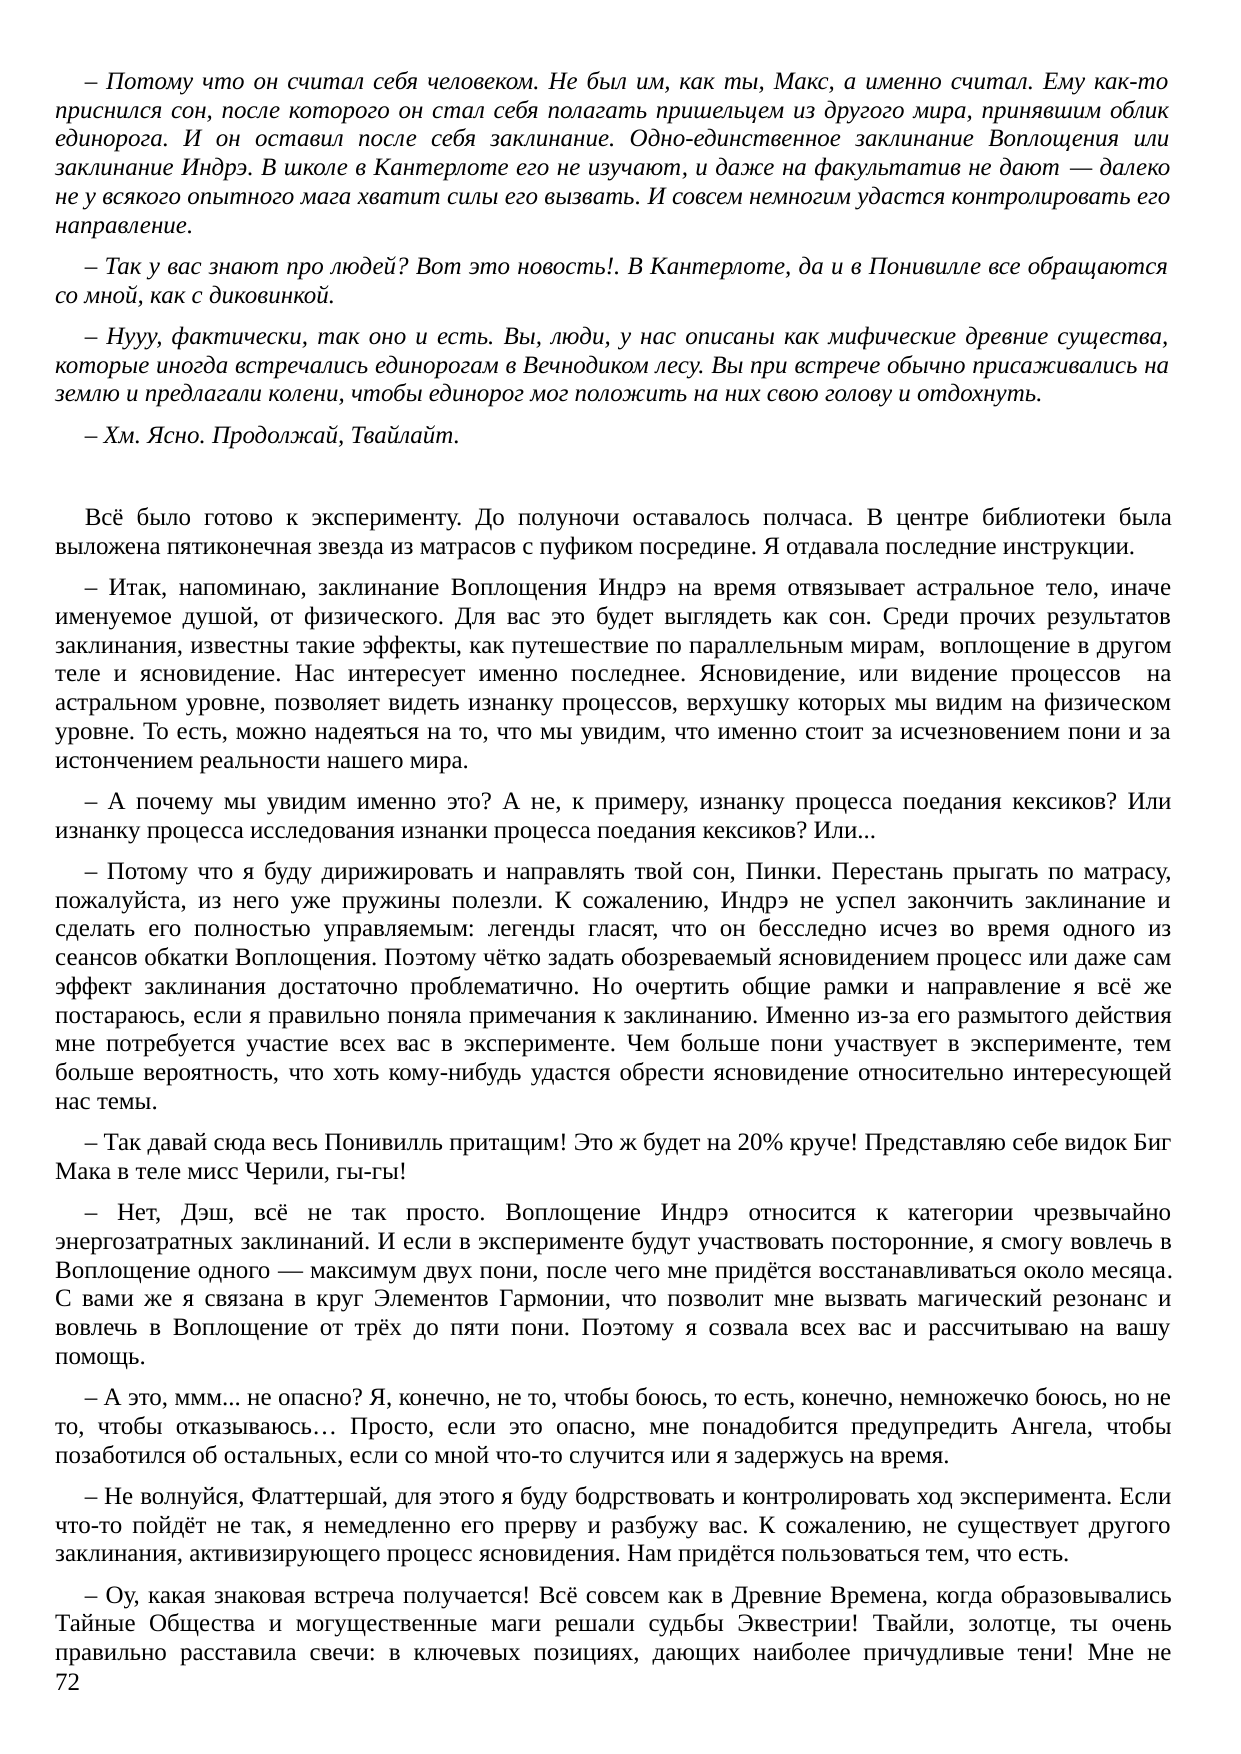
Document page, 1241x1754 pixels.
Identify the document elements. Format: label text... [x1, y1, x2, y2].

text – Нет, Дэш, всё не так просто. Воплощение Индрэ относится к категории чрезвычайно энергозатратных заклинаний. И если в эксперименте будут участвовать посторонние, я смогу вовлечь в Воплощение одного — максимум двух пони, после чего мне придётся восстанавливаться около месяца. С вами же я связана в круг Элементов Гармонии, что позволит мне вызвать магический резонанс и вовлечь в Воплощение от трёх до пяти пони. Поэтому я созвала всех вас и рассчитываю на вашу помощь. [55, 1197, 1173, 1370]
text – Потому что я буду дирижировать и направлять твой сон, Пинки. Перестань прыгать по матрасу, пожалуйста, из него уже пружины полезли. К сожалению, Индрэ не успел закончить заклинание и сделать его полностью управляемым: легенды гласят, что он бесследно исчез во время одного из сеансов обкатки Воплощения. Поэтому чётко задать обозреваемый ясновидением процесс или даже сам эффект заклинания достаточно проблематично. Но очертить общие рамки и направление я всё же постараюсь, если я правильно поняла примечания к заклинанию. Именно из-за его размытого действия мне потребуется участие всех вас в эксперименте. Чем больше пони участвует в эксперименте, тем больше вероятность, что хоть кому-нибудь удастся обрести ясновидение относительно интересующей нас темы. [55, 856, 1173, 1115]
text – Потому что он считал себя человеком. Не был им, как ты, Макс, а именно считал. Ему как-то приснился сон, после которого он стал себя полагать пришельцем из другого мира, принявшим облик единорога. И он оставил после себя заклинание. Одно-единственное заклинание Воплощения или заклинание Индрэ. В школе в Кантерлоте его не изучают, и даже на факультатив не дают — далеко не у всякого опытного мага хватит силы его вызвать. И совсем немногим удастся контролировать его направление. [55, 66, 1173, 238]
text – Хм. Ясно. Продолжай, Твайлайт. [55, 420, 1173, 448]
text – Так у вас знают про людей? Вот это новость!. В Кантерлоте, да и в Понивилле все обращаются со мной, как с диковинкой. [55, 251, 1173, 308]
text – Нууу, фактически, так оно и есть. Вы, люди, у нас описаны как мифические древние существа, которые иногда встречались единорогам в Вечнодиком лесу. Вы при встрече обычно присаживались на землю и предлагали колени, чтобы единорог мог положить на них свою голову и отдохнуть. [55, 321, 1173, 407]
text – Оу, какая знаковая встреча получается! Всё совсем как в Древние Времена, когда образовывались Тайные Общества и могущественные маги решали судьбы Эквестрии! Твайли, золотце, ты очень правильно расставила свечи: в ключевых позициях, дающих наиболее причудливые тени! Мне не [55, 1580, 1173, 1666]
text – Итак, напоминаю, заклинание Воплощения Индрэ на время отвязывает астральное тело, иначе именуемое душой, от физического. Для вас это будет выглядеть как сон. Среди прочих результатов заклинания, известны такие эффекты, как путешествие по параллельным мирам, воплощение в другом теле и ясновидение. Нас интересует именно последнее. Ясновидение, или видение процессов на астральном уровне, позволяет видеть изнанку процессов, верхушку которых мы видим на физическом уровне. То есть, можно надеяться на то, что мы увидим, что именно стоит за исчезновением пони и за истончением реальности нашего мира. [55, 572, 1173, 773]
text Всё было готово к эксперименту. До полуночи оставалось полчаса. В центре библиотеки была выложена пятиконечная звезда из матрасов с пуфиком посредине. Я отдавала последние инструкции. [55, 502, 1173, 560]
text – Не волнуйся, Флаттершай, для этого я буду бодрствовать и контролировать ход эксперимента. Если что-то пойдёт не так, я немедленно его прерву и разбужу вас. К сожалению, не существует другого заклинания, активизирующего процесс ясновидения. Нам придётся пользоваться тем, что есть. [55, 1481, 1173, 1567]
text – Так давай сюда весь Понивилль притащим! Это ж будет на 20% круче! Представляю себе видок Биг Мака в теле мисс Черили, гы-гы! [55, 1127, 1173, 1185]
text – А это, ммм... не опасно? Я, конечно, не то, чтобы боюсь, то есть, конечно, немножечко боюсь, но не то, чтобы отказываюсь… Просто, если это опасно, мне понадобится предупредить Ангела, чтобы позаботился об остальных, если со мной что-то случится или я задержусь на время. [55, 1382, 1173, 1468]
text – А почему мы увидим именно это? А не, к примеру, изнанку процесса поедания кексиков? Или изнанку процесса исследования изнанки процесса поедания кексиков? Или... [55, 786, 1173, 843]
